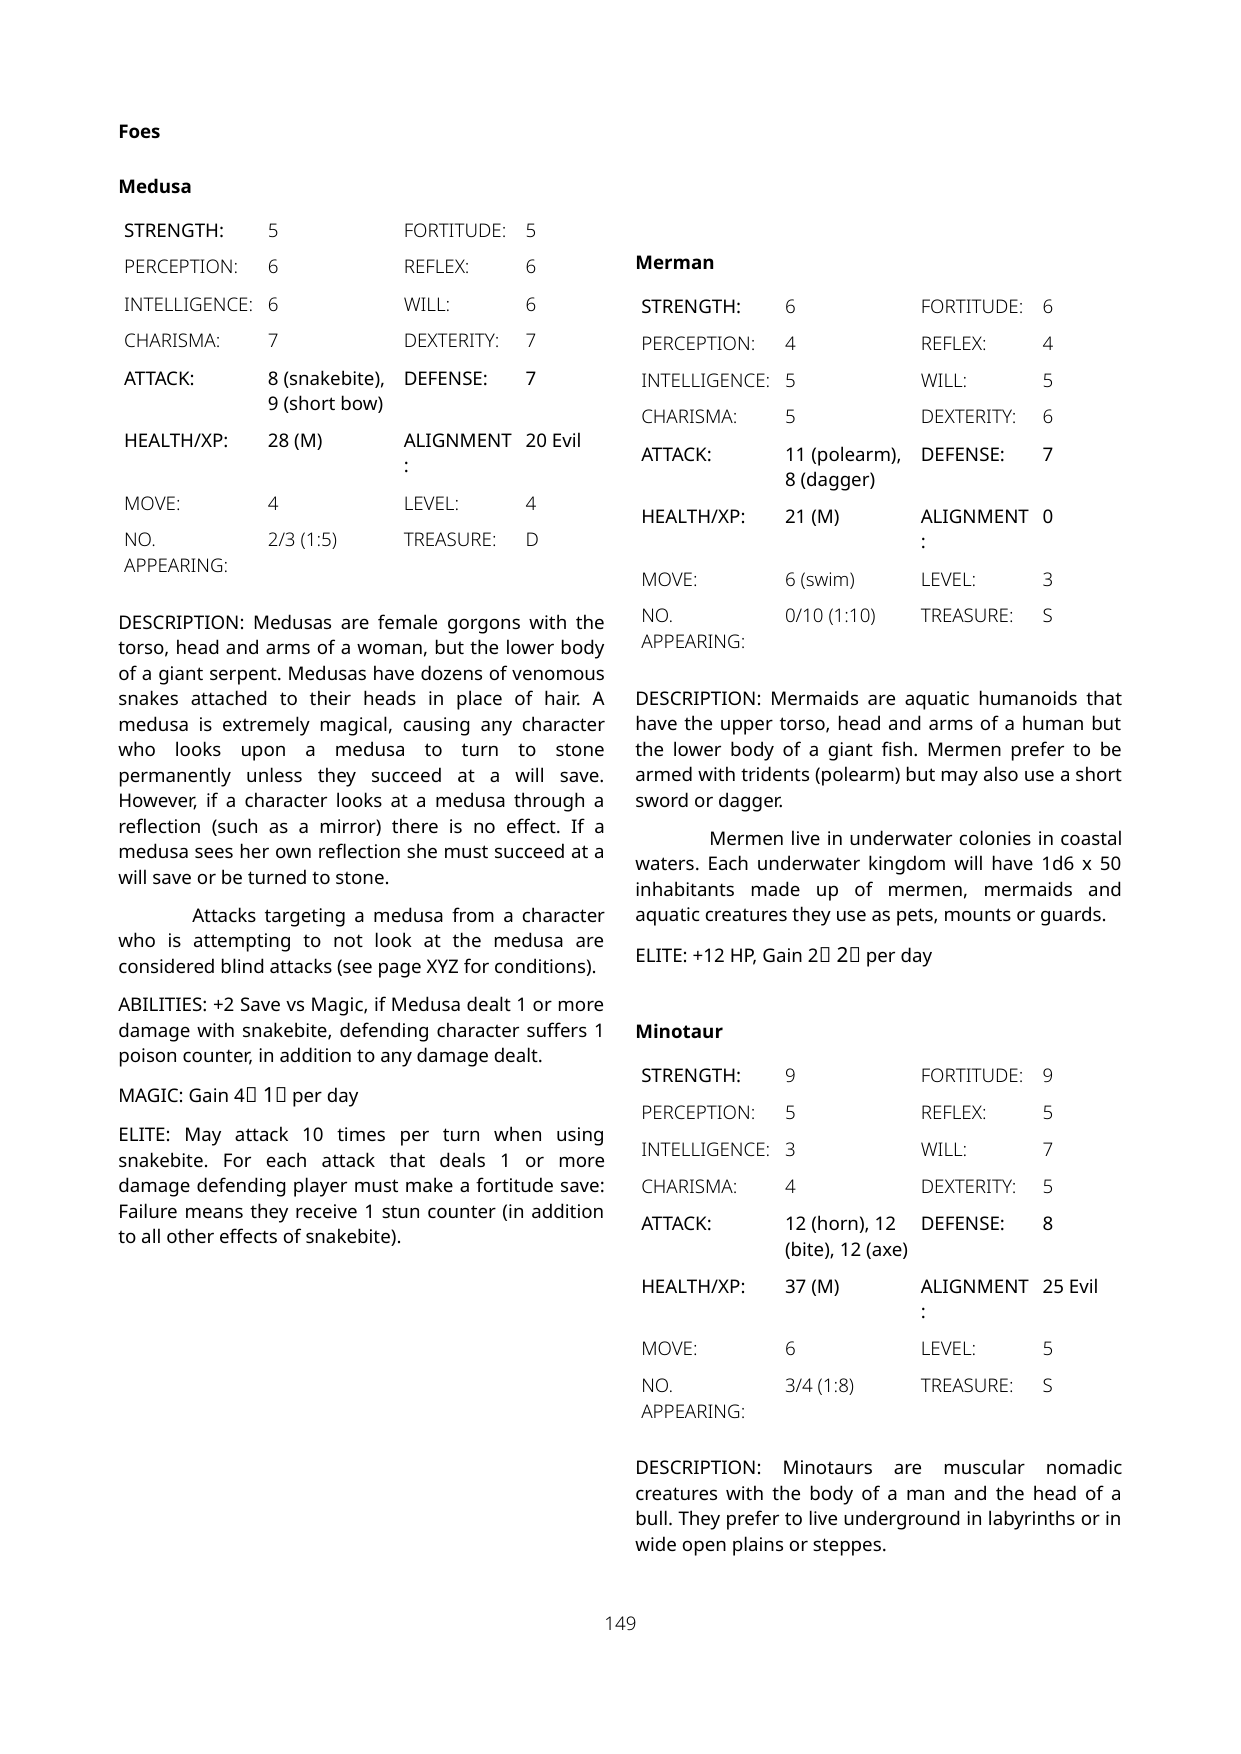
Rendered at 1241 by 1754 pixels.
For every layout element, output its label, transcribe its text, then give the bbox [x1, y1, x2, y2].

table_cell 5 [779, 1094, 915, 1131]
table_cell 2/3 (1:5) [262, 521, 398, 583]
table_header FORTITUDE: [915, 1057, 1037, 1094]
table_cell 5 [779, 398, 915, 435]
table_cell REFLEX: [398, 248, 520, 285]
table_cell 4 [520, 484, 606, 521]
table_cell 7 [520, 322, 606, 359]
text Merman [635, 249, 1122, 275]
table_cell DEFENSE: [915, 1205, 1037, 1267]
table_cell REFLEX: [915, 1094, 1037, 1131]
text MAGIC: Gain 4 1 per day [118, 1080, 605, 1109]
text Medusa [118, 173, 605, 199]
table_cell 6 [262, 248, 398, 285]
table_header 5 [262, 211, 398, 248]
table_cell 5 [1037, 1094, 1123, 1131]
table_cell INTELLIGENCE: [118, 285, 262, 322]
table_cell 5 [1037, 1168, 1123, 1205]
text DESCRIPTION: Mermaids are aquatic humanoids that have the upper torso, head and arms of a human but the lower body of a giant fish. Mermen prefer to be armed with tridents (polearm) but may also use a short sword or dagger. [635, 659, 1122, 813]
table_cell 6 [1037, 398, 1123, 435]
table_cell INTELLIGENCE: [635, 361, 779, 398]
table_header 9 [1037, 1057, 1123, 1094]
table_cell CHARISMA: [635, 1168, 779, 1205]
table_cell MOVE: [118, 484, 262, 521]
table_cell 3 [779, 1131, 915, 1168]
table_cell 5 [1037, 1330, 1123, 1367]
table_cell 0 [1037, 498, 1123, 560]
table_header 6 [1037, 287, 1123, 324]
table_cell S [1037, 597, 1123, 659]
table_cell ALIGNMENT: [915, 498, 1037, 560]
table_cell ATTACK: [118, 359, 262, 422]
table_cell 6 [520, 285, 606, 322]
table_cell 6 [520, 248, 606, 285]
table_cell REFLEX: [915, 324, 1037, 361]
table_cell 8 [1037, 1205, 1123, 1267]
table_cell 21 (M) [779, 498, 915, 560]
table_cell NO. APPEARING: [118, 521, 262, 583]
table_cell MOVE: [635, 560, 779, 597]
text ELITE: May attack 10 times per turn when using snakebite. For each attack that deals 1 or more damage defending player must make a fortitude save: Failure means they receive 1 stun counter (in addition to all other effects of snakebite). [118, 1121, 605, 1249]
table_cell TREASURE: [398, 521, 520, 583]
table_cell HEALTH/XP: [118, 422, 262, 484]
text ABILITIES: +2 Save vs Magic, if Medusa dealt 1 or more damage with snakebite, defending character suffers 1 poison counter, in addition to any damage dealt. [118, 991, 605, 1068]
table_cell ALIGNMENT: [915, 1267, 1037, 1330]
table_cell DEXTERITY: [398, 322, 520, 359]
table_cell 25 Evil [1037, 1267, 1123, 1330]
table_cell CHARISMA: [635, 398, 779, 435]
table_header 9 [779, 1057, 915, 1094]
table_cell NO. APPEARING: [635, 1367, 779, 1429]
table_cell 8 (snakebite), 9 (short bow) [262, 359, 398, 422]
table_header STRENGTH: [635, 287, 779, 324]
table_header STRENGTH: [635, 1057, 779, 1094]
table_cell D [520, 521, 606, 583]
table_header 5 [520, 211, 606, 248]
text Mermen live in underwater colonies in coastal waters. Each underwater kingdom will have 1d6 x 50 inhabitants made up of mermen, mermaids and aquatic creatures they use as pets, mounts or guards. [635, 825, 1122, 927]
text DESCRIPTION: Medusas are female gorgons with the torso, head and arms of a woman, but the lower body of a giant serpent. Medusas have dozens of venomous snakes attached to their heads in place of hair. A medusa is extremely magical, causing any character who looks upon a medusa to turn to stone permanently unless they succeed at a will save. However, if a character looks at a medusa through a reflection (such as a mirror) there is no effect. If a medusa sees her own reflection she must succeed at a will save or be turned to stone. [118, 583, 605, 890]
table_cell 6 [779, 1330, 915, 1367]
table_cell 37 (M) [779, 1267, 915, 1330]
table_cell MOVE: [635, 1330, 779, 1367]
table_cell 4 [262, 484, 398, 521]
table_cell CHARISMA: [118, 322, 262, 359]
table_cell LEVEL: [915, 1330, 1037, 1367]
table_cell NO. APPEARING: [635, 597, 779, 659]
table_cell S [1037, 1367, 1123, 1429]
table_cell 4 [1037, 324, 1123, 361]
table_cell 12 (horn), 12 (bite), 12 (axe) [779, 1205, 915, 1267]
table_cell ATTACK: [635, 1205, 779, 1267]
text Attacks targeting a medusa from a character who is attempting to not look at the medusa are considered blind attacks (see page XYZ for conditions). [118, 902, 605, 979]
text ELITE: +12 HP, Gain 2 2 per day [635, 940, 1122, 968]
table_cell HEALTH/XP: [635, 498, 779, 560]
table_cell DEXTERITY: [915, 398, 1037, 435]
table_cell WILL: [915, 1131, 1037, 1168]
table_cell PERCEPTION: [635, 1094, 779, 1131]
table_cell TREASURE: [915, 597, 1037, 659]
table_cell TREASURE: [915, 1367, 1037, 1429]
table_cell HEALTH/XP: [635, 1267, 779, 1330]
table_cell 4 [779, 1168, 915, 1205]
table_cell 6 (swim) [779, 560, 915, 597]
table_cell 11 (polearm), 8 (dagger) [779, 435, 915, 498]
table_cell DEFENSE: [915, 435, 1037, 498]
table_cell LEVEL: [398, 484, 520, 521]
table_cell WILL: [915, 361, 1037, 398]
table_cell 6 [262, 285, 398, 322]
table_cell 20 Evil [520, 422, 606, 484]
table_cell DEFENSE: [398, 359, 520, 422]
table_cell LEVEL: [915, 560, 1037, 597]
table_header FORTITUDE: [398, 211, 520, 248]
table_cell 0/10 (1:10) [779, 597, 915, 659]
table_cell 7 [1037, 1131, 1123, 1168]
table_cell 28 (M) [262, 422, 398, 484]
text Minotaur [635, 1019, 1122, 1044]
table_cell ATTACK: [635, 435, 779, 498]
text DESCRIPTION: Minotaurs are muscular nomadic creatures with the body of a man and the head of a bull. They prefer to live underground in labyrinths or in wide open plains or steppes. [635, 1429, 1122, 1557]
table_cell 7 [1037, 435, 1123, 498]
table_cell WILL: [398, 285, 520, 322]
table_header FORTITUDE: [915, 287, 1037, 324]
table_cell DEXTERITY: [915, 1168, 1037, 1205]
table_cell 5 [1037, 361, 1123, 398]
table_header STRENGTH: [118, 211, 262, 248]
table_cell ALIGNMENT: [398, 422, 520, 484]
table_cell 3 [1037, 560, 1123, 597]
table_cell 7 [262, 322, 398, 359]
table_cell INTELLIGENCE: [635, 1131, 779, 1168]
table_cell PERCEPTION: [635, 324, 779, 361]
table_cell 5 [779, 361, 915, 398]
table_cell 4 [779, 324, 915, 361]
table_cell PERCEPTION: [118, 248, 262, 285]
table_cell 3/4 (1:8) [779, 1367, 915, 1429]
table_header 6 [779, 287, 915, 324]
table_cell 7 [520, 359, 606, 422]
